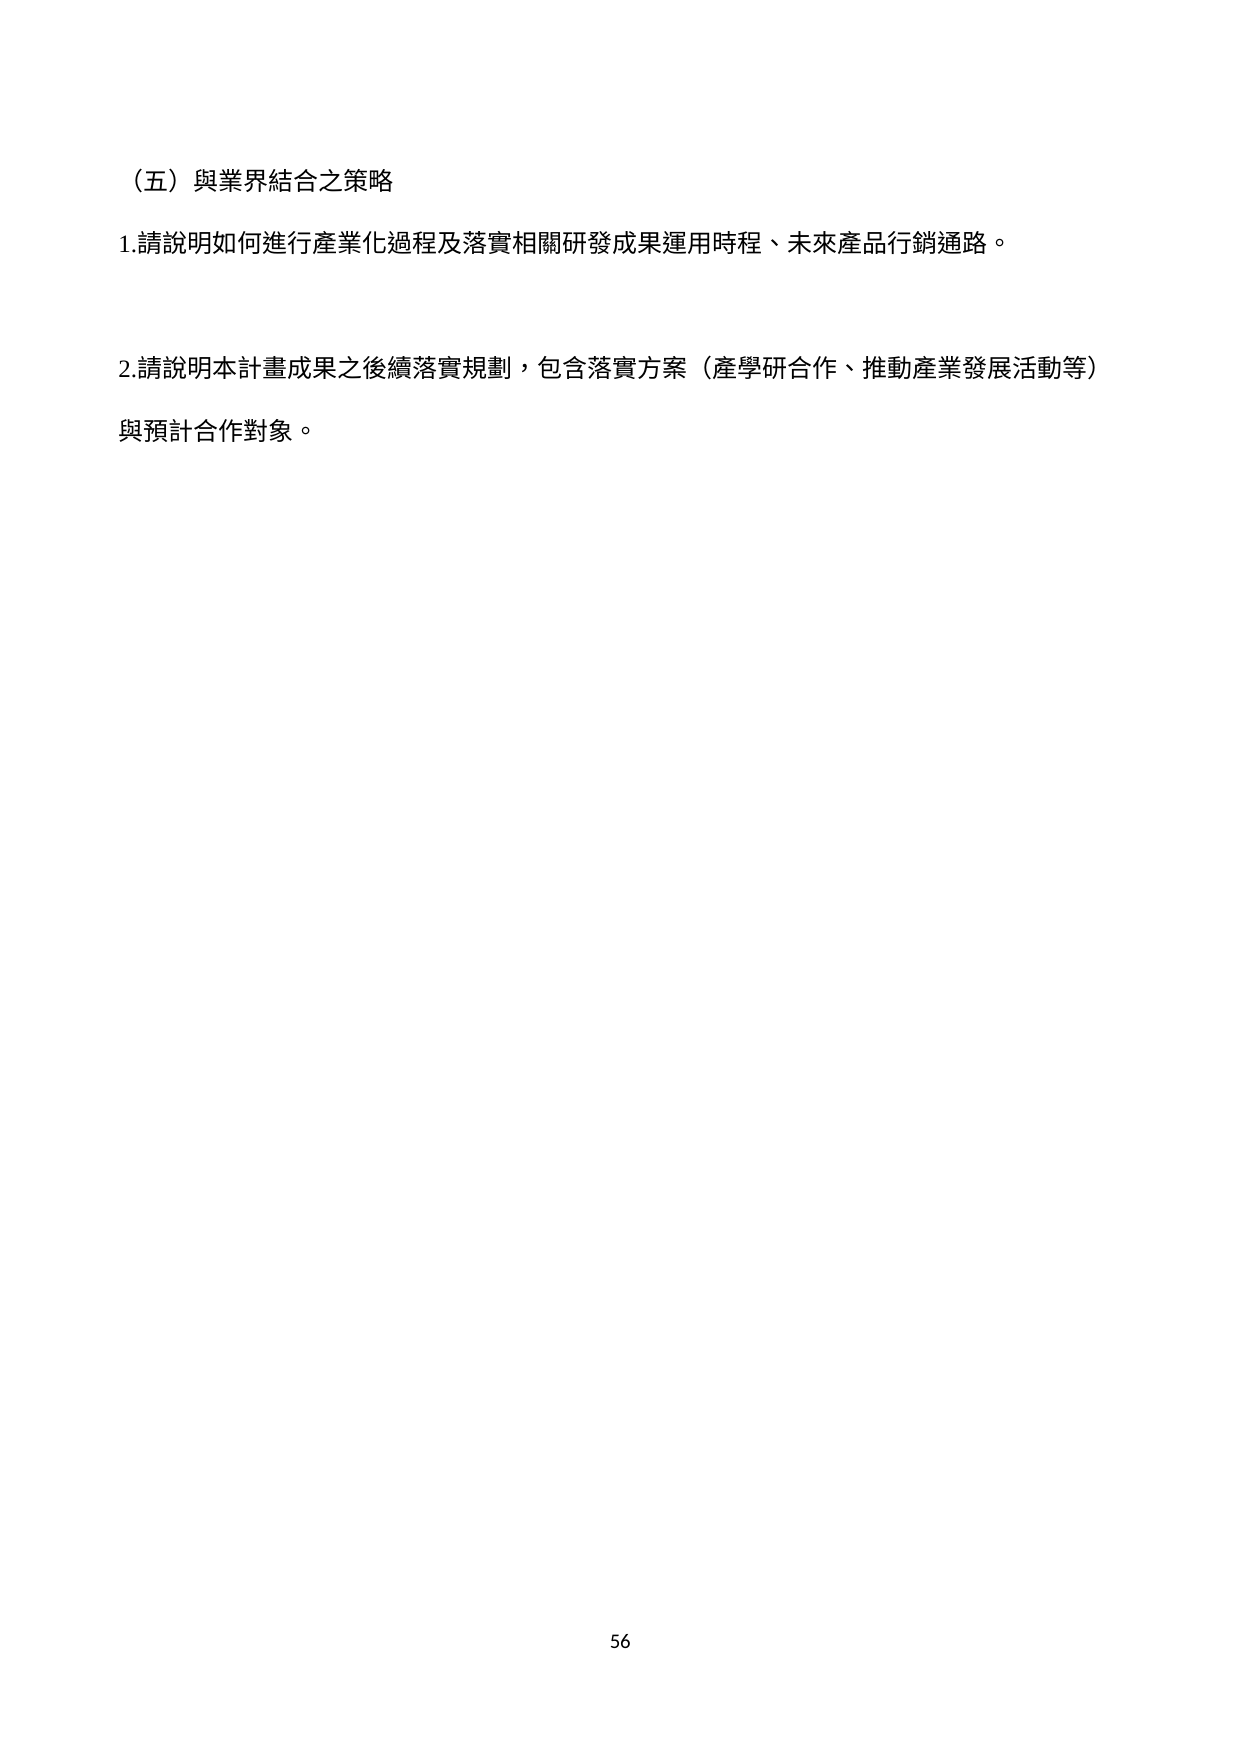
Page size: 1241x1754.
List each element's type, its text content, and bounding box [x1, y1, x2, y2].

text （五）與業界結合之策略 [118, 137, 1122, 200]
text 2.請說明本計畫成果之後續落實規劃，包含落實方案（產學研合作、推動產業發展活動等）與預計合作對象。 [118, 325, 1122, 450]
text 1.請說明如何進行產業化過程及落實相關研發成果運用時程、未來產品行銷通路。 [118, 200, 1122, 262]
